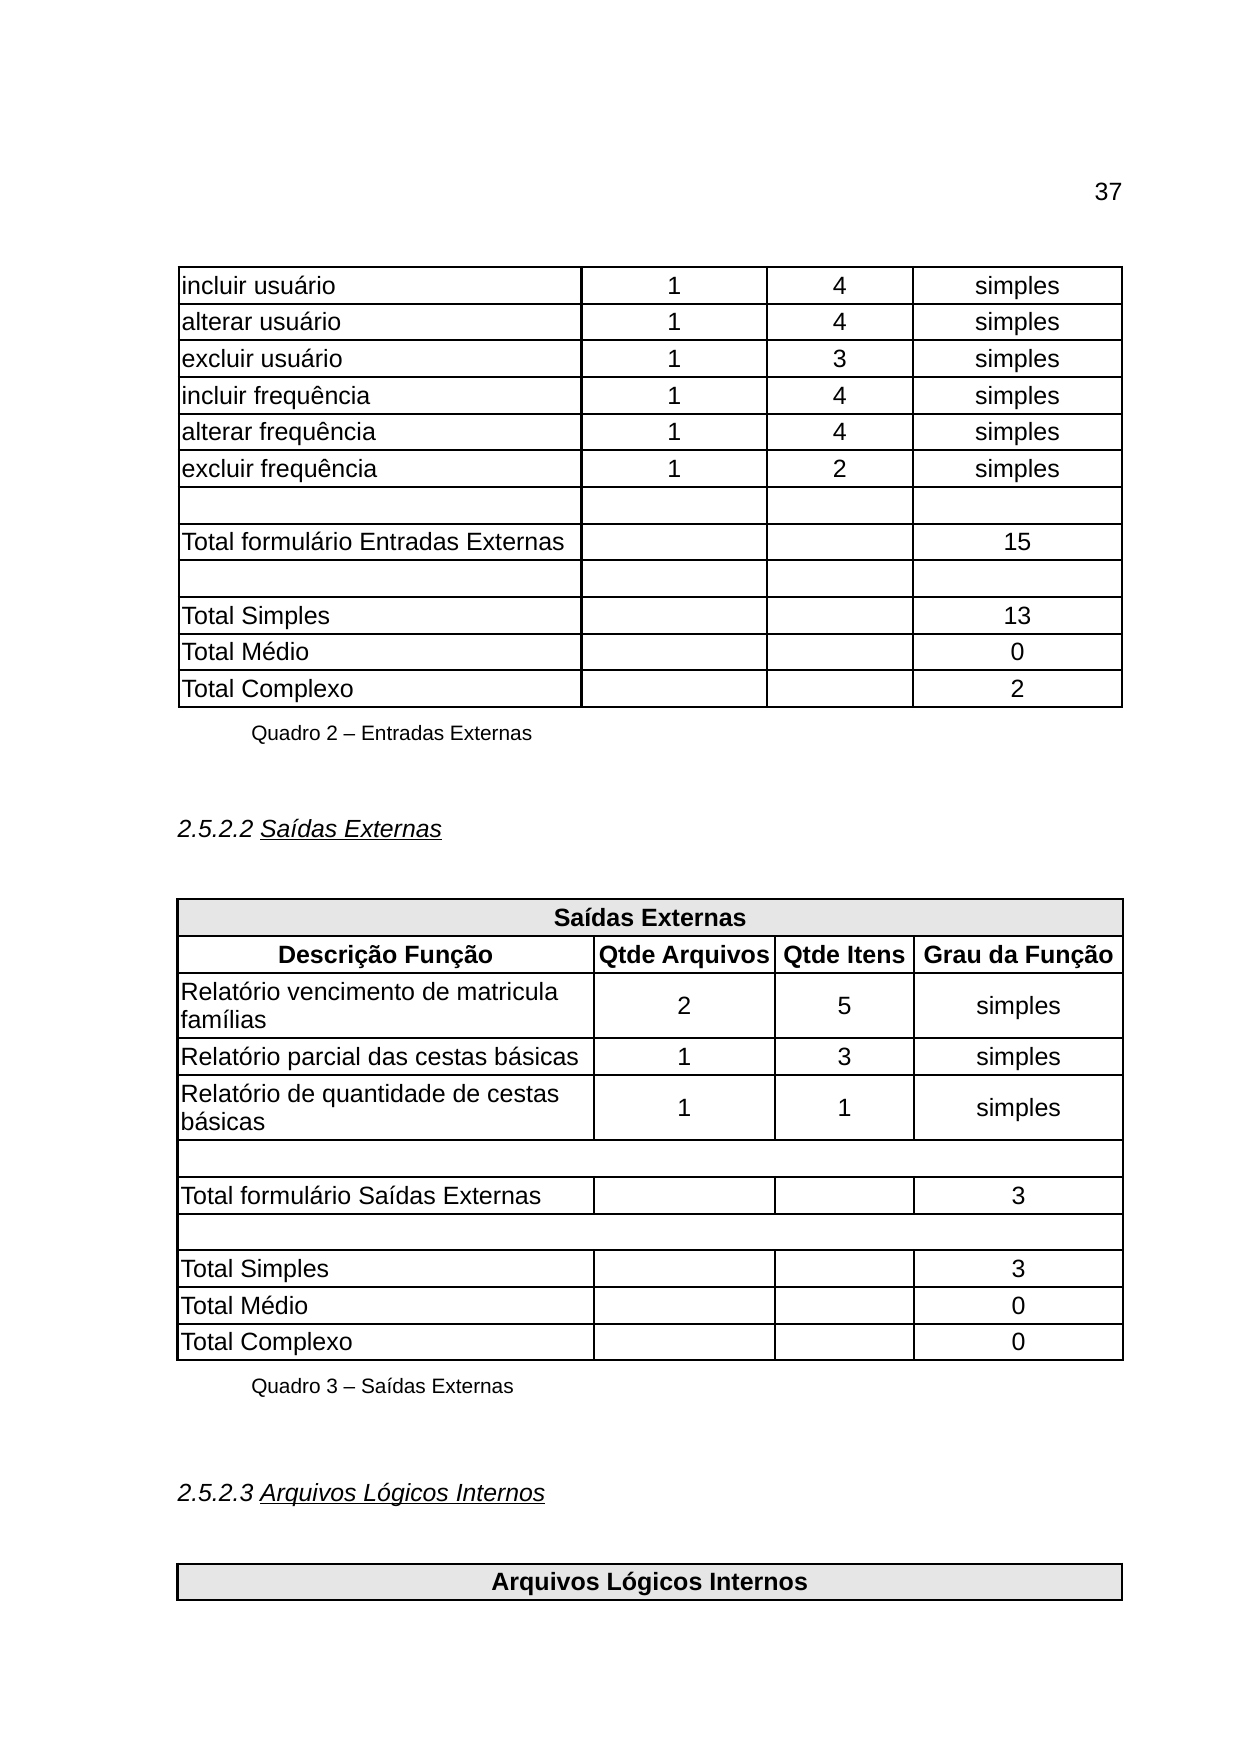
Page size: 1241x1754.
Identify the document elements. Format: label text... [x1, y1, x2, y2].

table_cell 1 [583, 378, 766, 412]
table_cell alterar frequência [180, 415, 580, 449]
table_cell 2 [595, 974, 774, 1037]
table_cell Qtde Itens [776, 937, 913, 972]
table_cell [583, 635, 766, 669]
table_cell Total formulário Saídas Externas [179, 1178, 593, 1212]
table_cell simples [914, 451, 1121, 486]
table_header Arquivos Lógicos Internos [179, 1565, 1121, 1599]
table_cell [583, 671, 766, 706]
table_cell 4 [768, 378, 912, 412]
table_cell Total Médio [179, 1288, 593, 1322]
table_cell 15 [914, 525, 1121, 559]
table_cell [595, 1288, 774, 1322]
table_cell [180, 561, 580, 596]
table_cell 0 [915, 1325, 1122, 1359]
table_cell [179, 1215, 1122, 1249]
table_cell Total Simples [180, 598, 580, 632]
table_cell 1 [595, 1076, 774, 1139]
table_cell Relatório de quantidade de cestas básicas [179, 1076, 593, 1139]
text Quadro 2 – Entradas Externas [177, 720, 1122, 744]
table_cell 2 [768, 451, 912, 486]
table_cell simples [914, 378, 1121, 412]
table_cell [583, 525, 766, 559]
table_cell 1 [583, 305, 766, 339]
table_cell [914, 488, 1121, 522]
table_cell Descrição Função [179, 937, 593, 972]
table_cell 4 [768, 415, 912, 449]
table_cell [768, 671, 912, 706]
table_cell 3 [915, 1251, 1122, 1286]
table_cell 3 [915, 1178, 1122, 1212]
table_cell 2 [914, 671, 1121, 706]
table_cell [768, 488, 912, 522]
table_cell 3 [768, 341, 912, 376]
table_cell Qtde Arquivos [595, 937, 774, 972]
table_header Saídas Externas [179, 900, 1122, 935]
table_cell [583, 561, 766, 596]
table_cell Relatório parcial das cestas básicas [179, 1039, 593, 1074]
table_cell Total Complexo [180, 671, 580, 706]
table_cell [768, 561, 912, 596]
table_cell [776, 1325, 913, 1359]
table_cell [179, 1141, 1122, 1176]
table_cell [595, 1178, 774, 1212]
table_cell incluir frequência [180, 378, 580, 412]
table_cell incluir usuário [180, 268, 580, 302]
table_cell simples [914, 415, 1121, 449]
table_cell 5 [776, 974, 913, 1037]
table_cell [914, 561, 1121, 596]
table_cell [776, 1251, 913, 1286]
table_cell simples [914, 341, 1121, 376]
table_cell [180, 488, 580, 522]
text Quadro 3 – Saídas Externas [177, 1374, 1122, 1398]
table_cell simples [915, 974, 1122, 1037]
table_cell 4 [768, 268, 912, 302]
table_cell 4 [768, 305, 912, 339]
table_cell 3 [776, 1039, 913, 1074]
table_cell simples [915, 1076, 1122, 1139]
table_cell Relatório vencimento de matricula famílias [179, 974, 593, 1037]
table_cell 1 [776, 1076, 913, 1139]
table_cell 1 [583, 451, 766, 486]
table_cell [583, 598, 766, 632]
table_cell alterar usuário [180, 305, 580, 339]
table_cell Total Médio [180, 635, 580, 669]
table_cell 1 [595, 1039, 774, 1074]
subtitle 2.5.2.3 Arquivos Lógicos Internos [177, 1478, 1122, 1507]
table_cell excluir usuário [180, 341, 580, 376]
table_cell 13 [914, 598, 1121, 632]
table_cell [583, 488, 766, 522]
table_cell 1 [583, 268, 766, 302]
subtitle 2.5.2.2 Saídas Externas [177, 814, 1122, 843]
table_cell Grau da Função [915, 937, 1122, 972]
table_cell Total Complexo [179, 1325, 593, 1359]
table_cell simples [914, 305, 1121, 339]
table_cell Total formulário Entradas Externas [180, 525, 580, 559]
table_cell 1 [583, 415, 766, 449]
table_cell 0 [914, 635, 1121, 669]
table_cell 0 [915, 1288, 1122, 1322]
table_cell [595, 1325, 774, 1359]
table_cell [768, 598, 912, 632]
table_cell [776, 1288, 913, 1322]
table_cell [776, 1178, 913, 1212]
table_cell simples [915, 1039, 1122, 1074]
table_cell [768, 635, 912, 669]
table_cell excluir frequência [180, 451, 580, 486]
table_cell [768, 525, 912, 559]
table_cell simples [914, 268, 1121, 302]
table_cell Total Simples [179, 1251, 593, 1286]
table_cell [595, 1251, 774, 1286]
table_cell 1 [583, 341, 766, 376]
